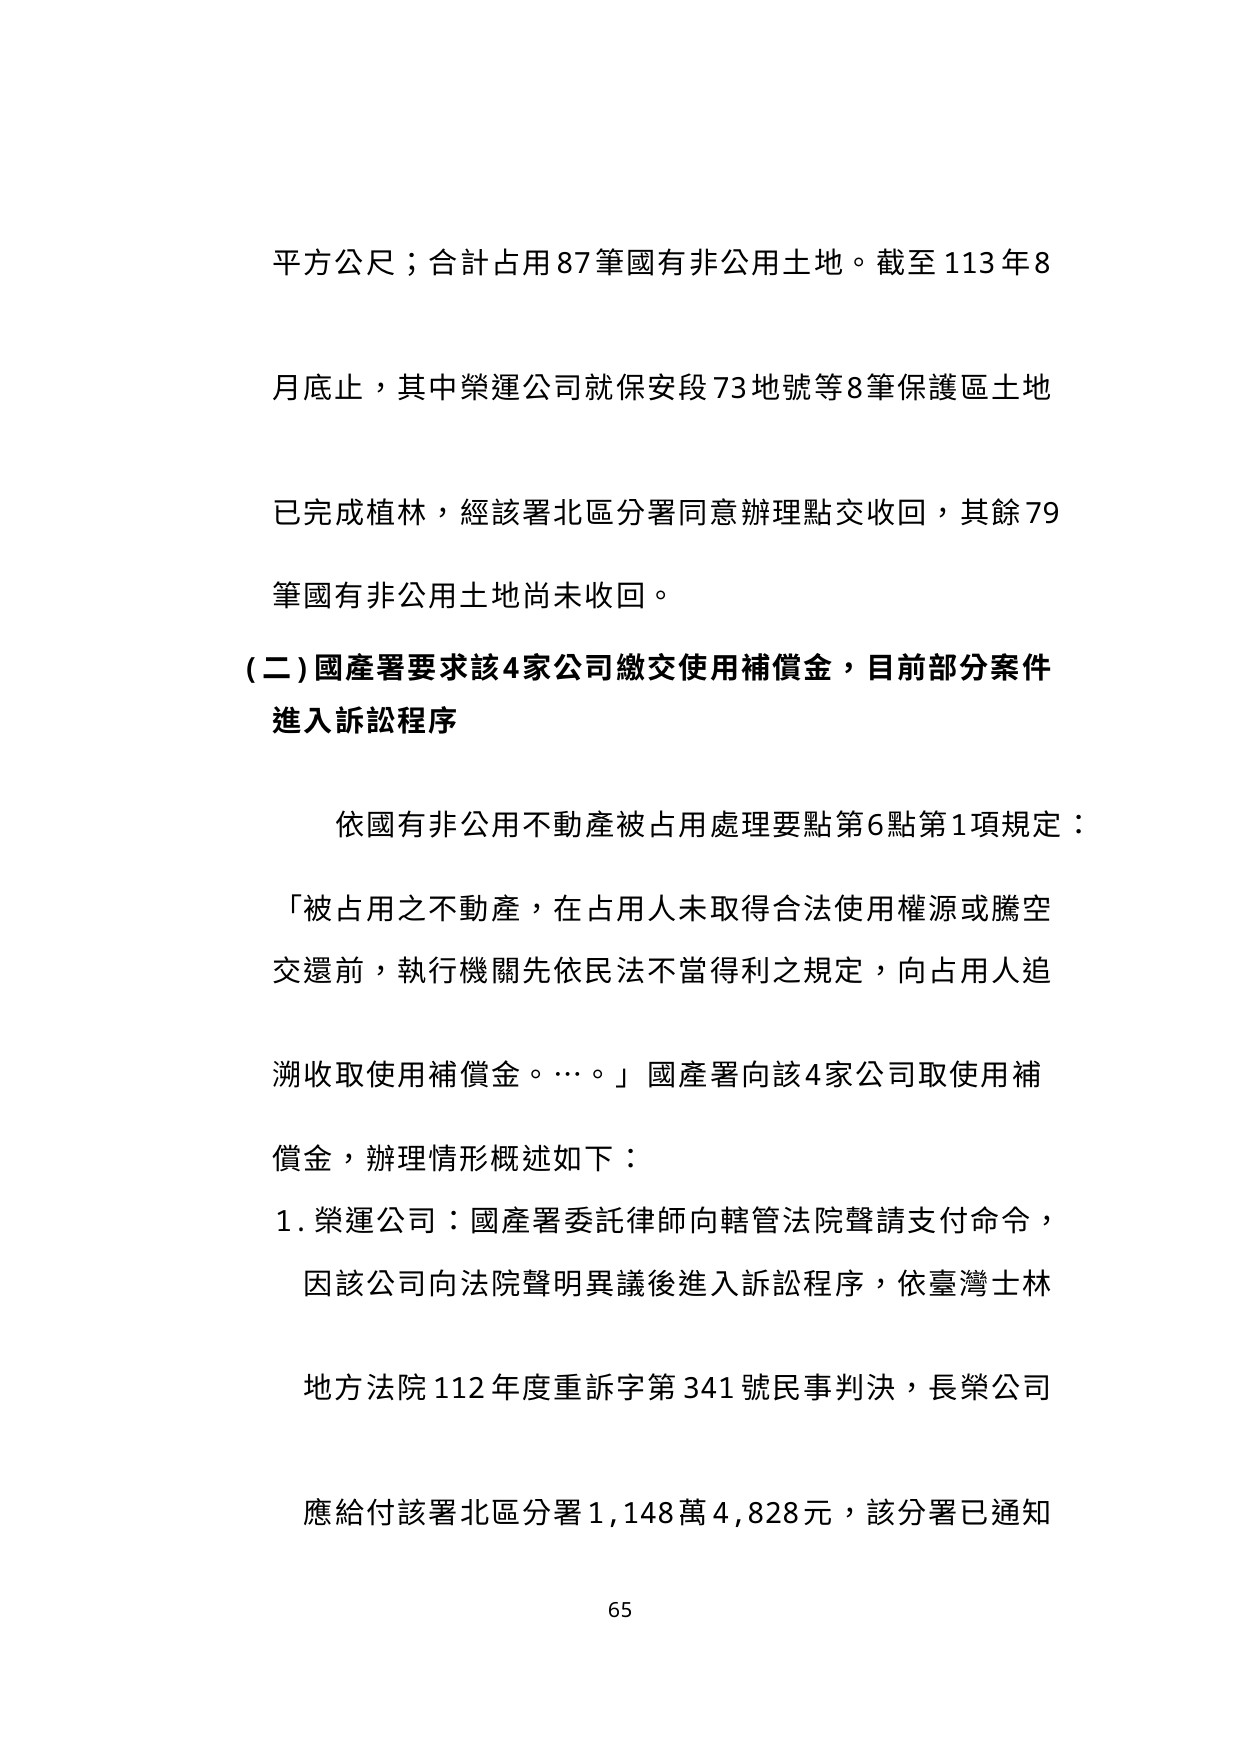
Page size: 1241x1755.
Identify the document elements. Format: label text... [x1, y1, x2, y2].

text 1.榮運公司：國產署委託律師向轄管法院聲請支付命令，因該公司向法院聲明異議後進入訴訟程序，依臺灣士林地方法院112年度重訴字第341號民事判決，長榮公司應給付該署北區分署1,148萬4,828元，該分署已通知 [266, 1177, 1063, 1552]
text 依國有非公用不動產被占用處理要點第6點第1項規定：「被占用之不動產，在占用人未取得合法使用權源或騰空交還前，執行機關先依民法不當得利之規定，向占用人追溯收取使用補償金。…。」國產署向該4家公司取使用補償金，辦理情形概述如下： [266, 740, 1063, 1177]
text 平方公尺；合計占用87筆國有非公用土地。截至113年8月底止，其中榮運公司就保安段73地號等8筆保護區土地已完成植林，經該署北區分署同意辦理點交收回，其餘79筆國有非公用土地尚未收回。 [266, 177, 1063, 615]
text (二)國產署要求該4家公司繳交使用補償金，目前部分案件進入訴訟程序 [236, 615, 1063, 740]
